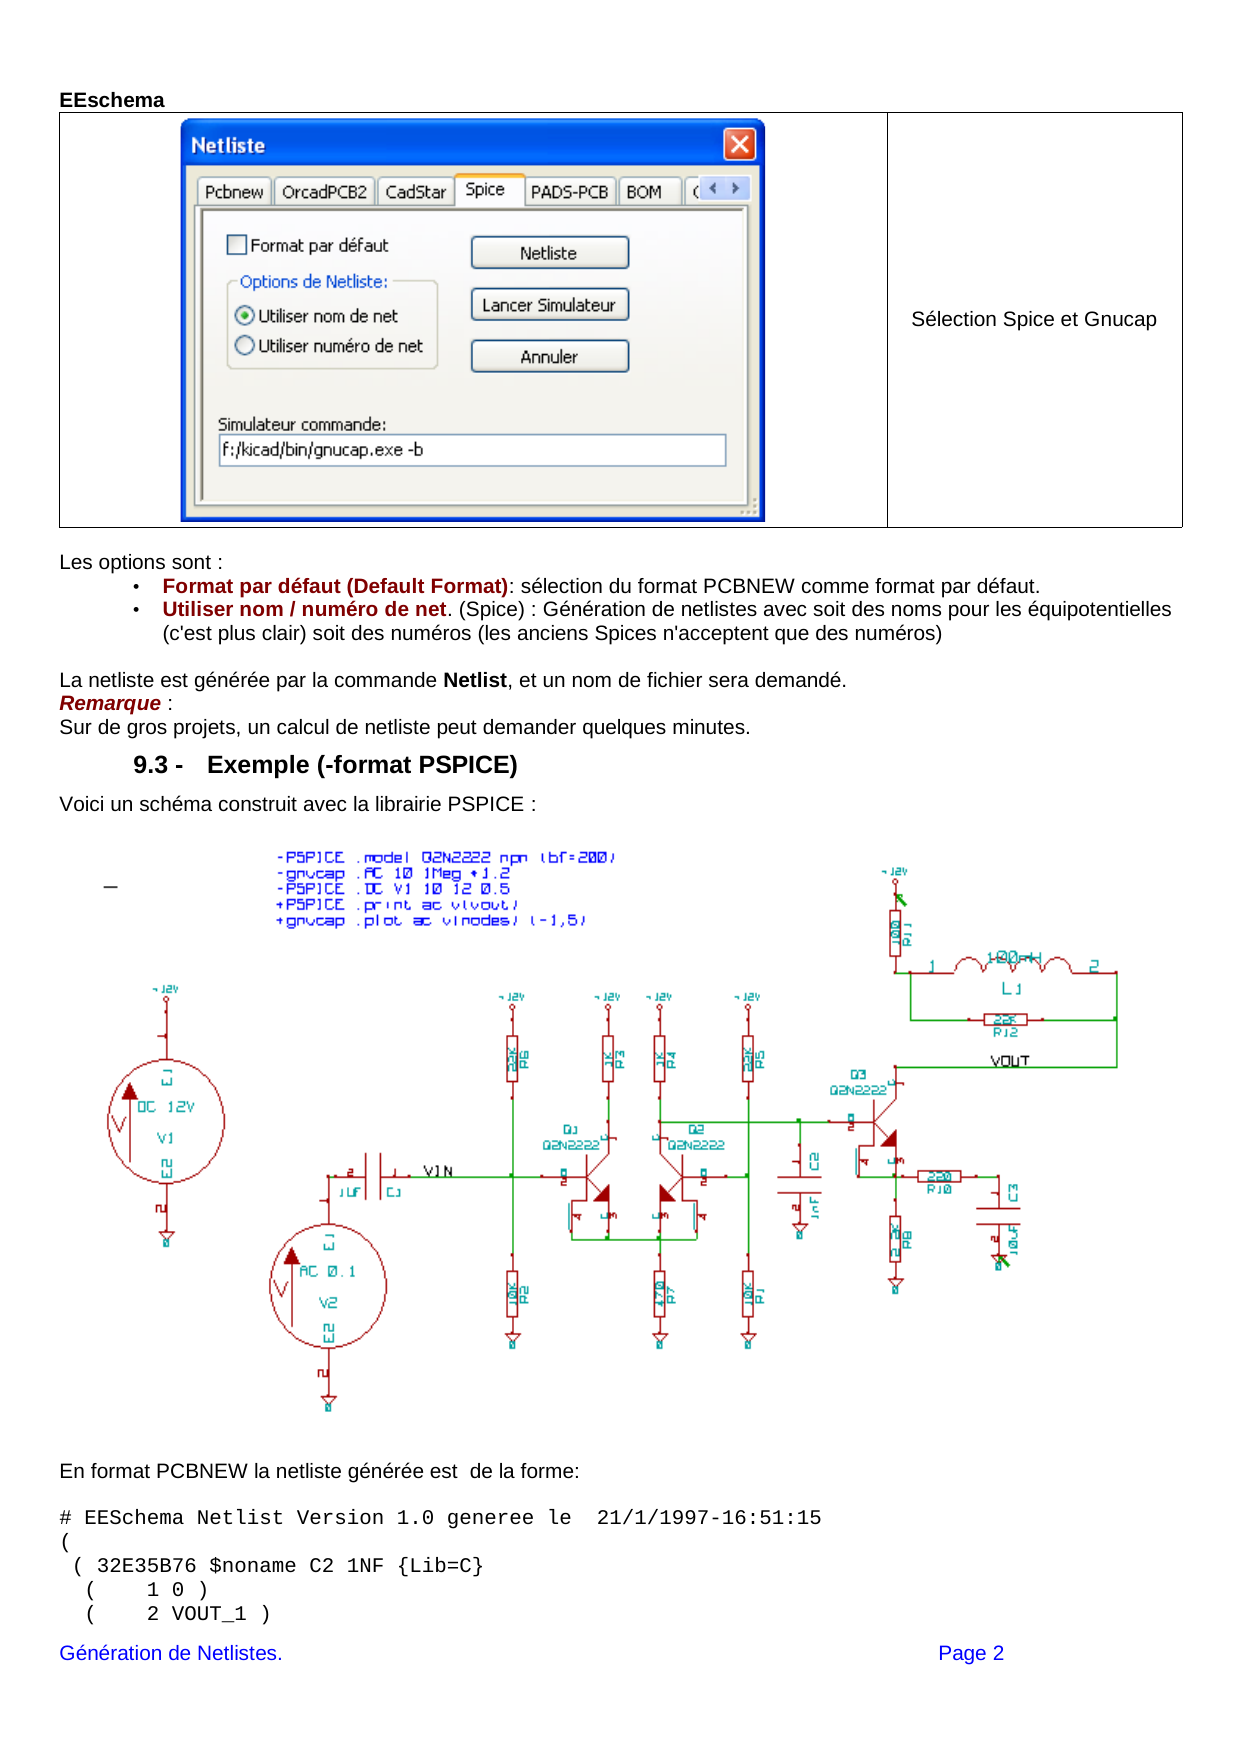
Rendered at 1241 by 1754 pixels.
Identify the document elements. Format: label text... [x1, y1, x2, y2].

text La netliste est générée par la commande Netlist, et un nom de fichier sera demandé. [59, 668, 1181, 692]
picture [180, 117, 766, 522]
text Sur de gros projets, un calcul de netliste peut demander quelques minutes. [59, 715, 1181, 739]
text ( 2 VOUT_1 ) [59, 1603, 1181, 1627]
text ( [59, 1531, 1181, 1555]
text En format PCBNEW la netliste générée est de la forme: [59, 1460, 1181, 1483]
text Remarque : [59, 692, 1181, 715]
text ( 1 0 ) [59, 1579, 1181, 1603]
subtitle Exemple (-format PSPICE) [59, 751, 1181, 779]
list Format par défaut (Default Format): sélection du format PCBNEW comme format par défaut. [133, 574, 1181, 598]
text Voici un schéma construit avec la librairie PSPICE : [59, 792, 1181, 816]
picture [103, 839, 1137, 1437]
text Les options sont : [59, 551, 1181, 574]
text # EESchema Netlist Version 1.0 generee le 21/1/1997-16:51:15 [59, 1507, 1181, 1531]
table_header Sélection Spice et Gnucap [888, 113, 1182, 527]
list Utiliser nom / numéro de net. (Spice) : Génération de netlistes avec soit des noms pour les équipotentielles (c'est plus clair) soit des numéros (les anciens Spices n'acceptent que des numéros) [133, 598, 1181, 645]
text ( 32E35B76 $noname C2 1NF {Lib=C} [59, 1555, 1181, 1579]
table_header [60, 113, 887, 527]
